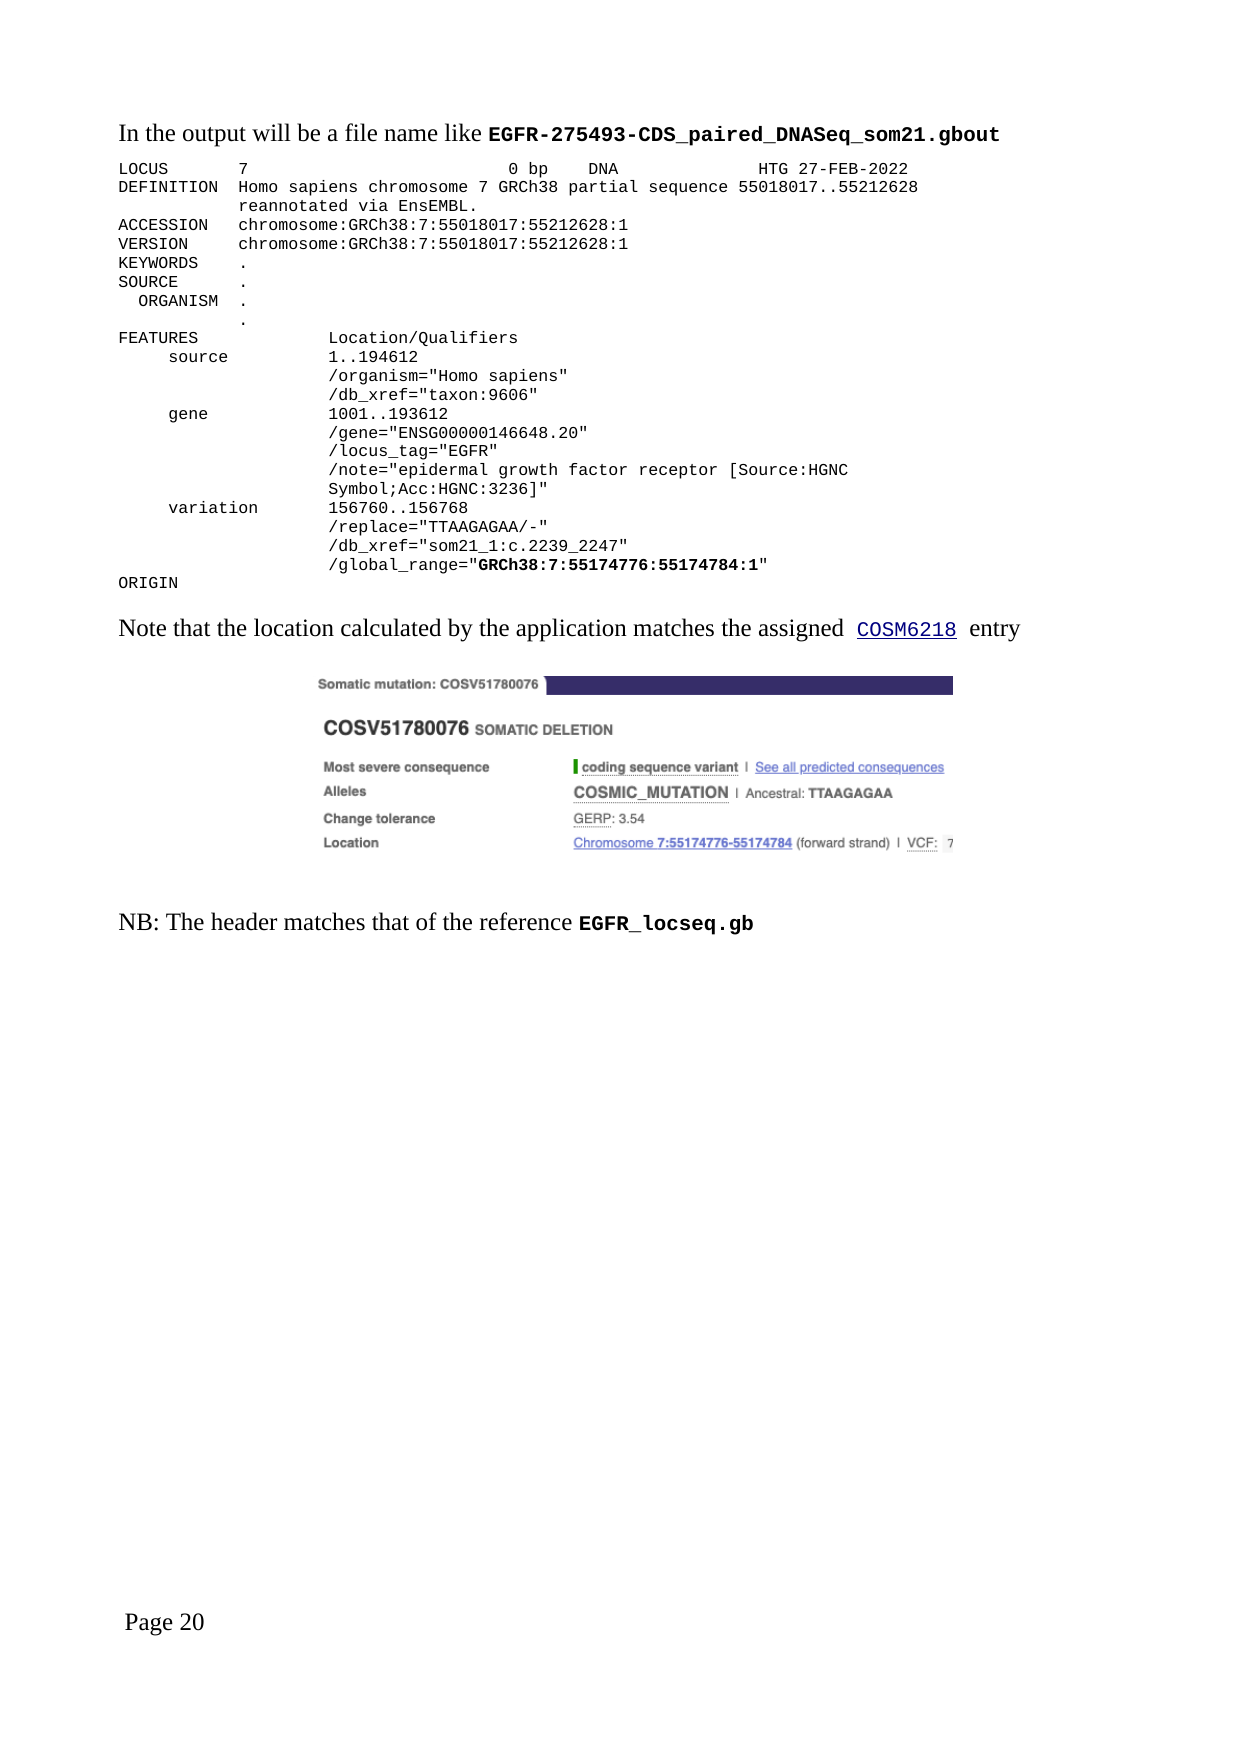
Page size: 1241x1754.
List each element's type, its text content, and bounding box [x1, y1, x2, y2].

text source 1..194612 [118, 349, 1122, 368]
text DEFINITION Homo sapiens chromosome 7 GRCh38 partial sequence 55018017..55212628 [118, 179, 1122, 198]
text VERSION chromosome:GRCh38:7:55018017:55212628:1 [118, 236, 1122, 254]
text SOURCE . [118, 273, 1122, 292]
text variation 156760..156768 [118, 499, 1122, 518]
text /db_xref="taxon:9606" [118, 386, 1122, 405]
text /db_xref="som21_1:c.2239_2247" [118, 537, 1122, 556]
text ACCESSION chromosome:GRCh38:7:55018017:55212628:1 [118, 217, 1122, 236]
text reannotated via EnsEMBL. [118, 198, 1122, 217]
text NB: The header matches that of the reference EGFR_locseq.gb [118, 907, 1122, 936]
text . [118, 311, 1122, 330]
text ORGANISM . [118, 292, 1122, 311]
picture [313, 676, 953, 860]
text /gene="ENSG00000146648.20" [118, 424, 1122, 443]
text /replace="TTAAGAGAA/-" [118, 518, 1122, 537]
text ORIGIN [118, 575, 1122, 594]
text gene 1001..193612 [118, 405, 1122, 424]
text /locus_tag="EGFR" [118, 443, 1122, 462]
text LOCUS 7 0 bp DNA HTG 27-FEB-2022 [118, 160, 1122, 179]
text Symbol;Acc:HGNC:3236]" [118, 481, 1122, 499]
text In the output will be a file name like EGFR-275493-CDS_paired_DNASeq_som21.gbout [118, 118, 1122, 148]
text /global_range="GRCh38:7:55174776:55174784:1" [118, 556, 1122, 575]
text /note="epidermal growth factor receptor [Source:HGNC [118, 462, 1122, 481]
text /organism="Homo sapiens" [118, 368, 1122, 386]
text KEYWORDS . [118, 254, 1122, 273]
text Note that the location calculated by the application matches the assigned COSM6218 entry [118, 613, 1122, 642]
text FEATURES Location/Qualifiers [118, 330, 1122, 349]
